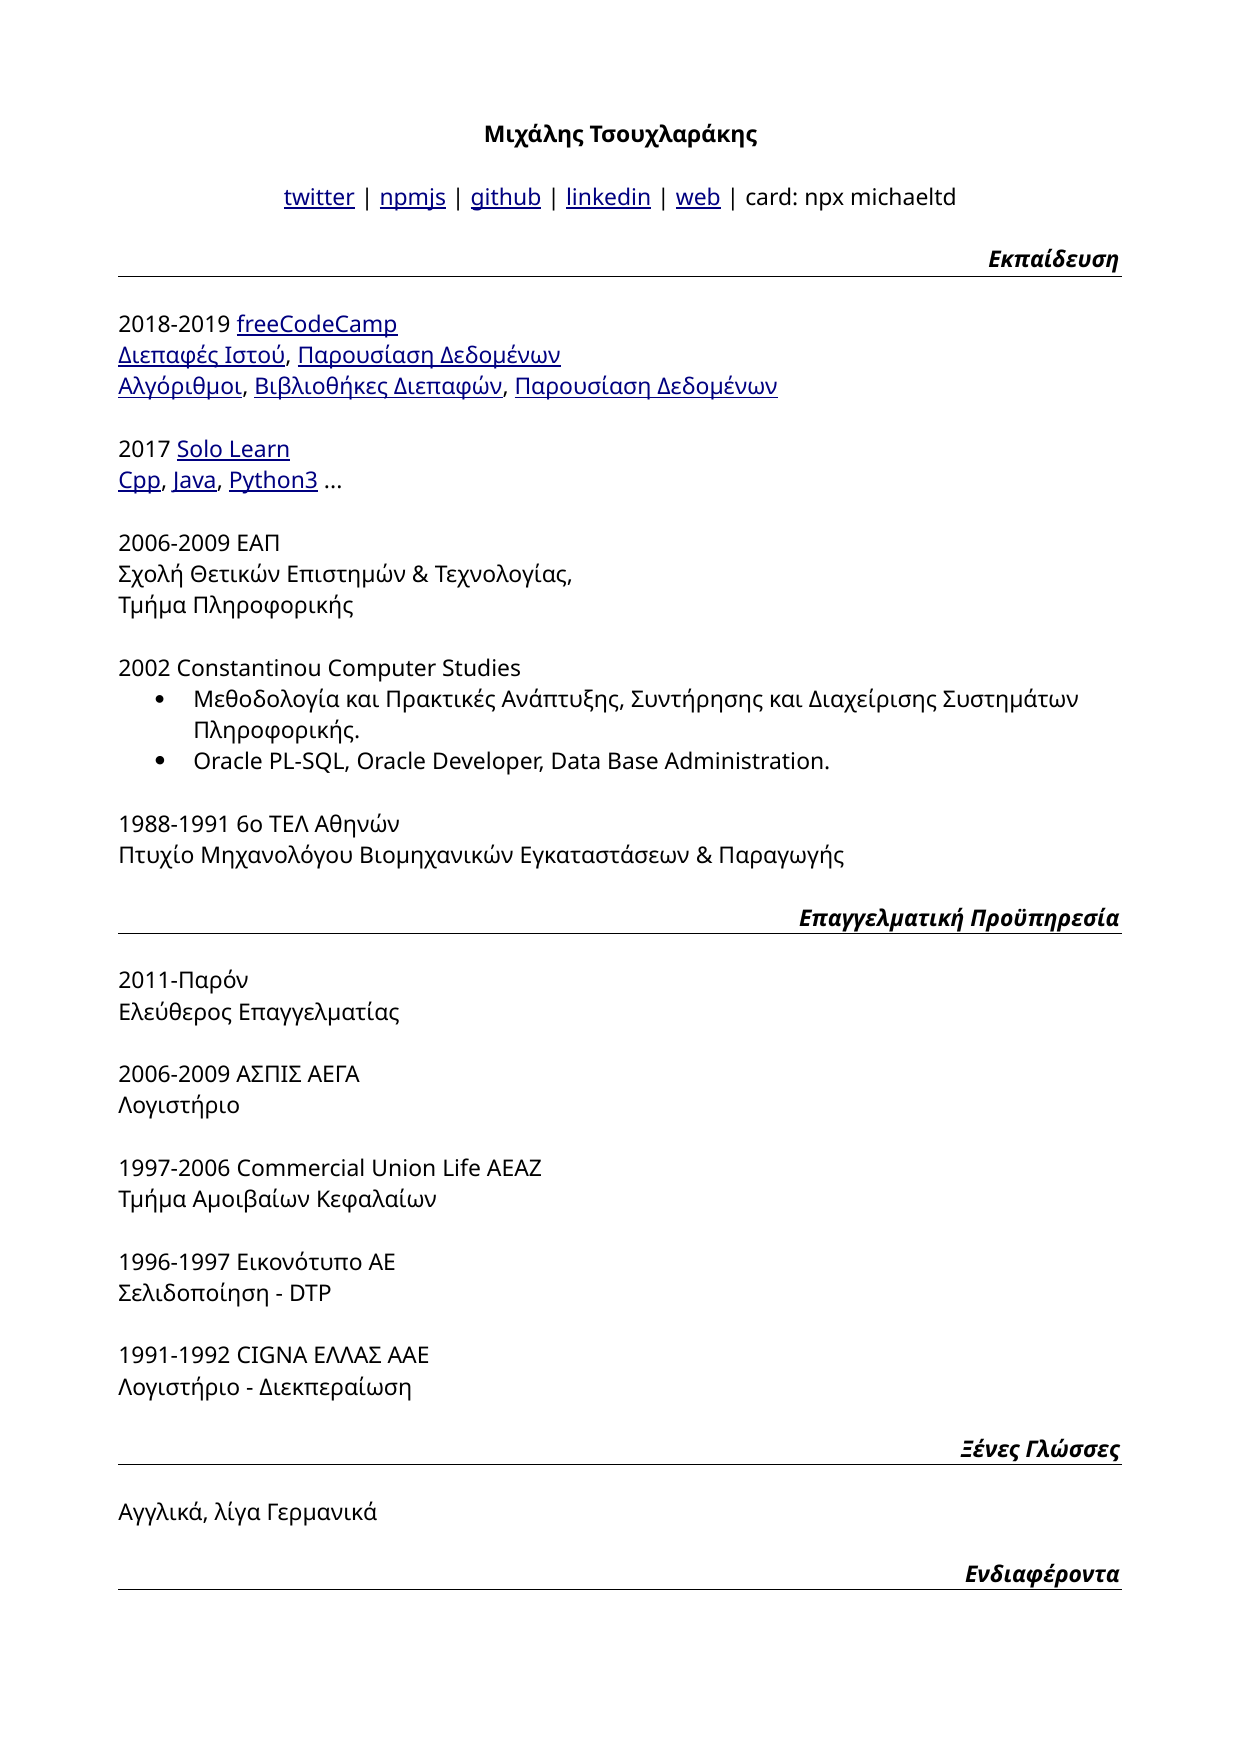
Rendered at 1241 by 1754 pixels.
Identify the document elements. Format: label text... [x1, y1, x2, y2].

text 2018-2019 freeCodeCamp Διεπαφές Ιστού, Παρουσίαση Δεδομένων [118, 308, 1122, 370]
text 1988-1991 6ο ΤΕΛ Αθηνών [118, 808, 1122, 839]
text Μιχάλης Τσουχλαράκης [118, 118, 1122, 149]
text Ελεύθερος Επαγγελματίας [118, 995, 1122, 1027]
text 2006-2009 ΕΑΠ [118, 527, 1122, 558]
text 2017 Solo Learn [118, 433, 1122, 464]
text Ξένες Γλώσσες [118, 1433, 1122, 1464]
text Ενδιαφέροντα [118, 1558, 1122, 1589]
text Αλγόριθμοι, Βιβλιοθήκες Διεπαφών, Παρουσίαση Δεδομένων [118, 370, 1122, 402]
text 1996-1997 Εικονότυπο ΑΕ [118, 1245, 1122, 1277]
text 2011-Παρόν [118, 964, 1122, 995]
text 2006-2009 ΑΣΠΙΣ ΑΕΓΑ [118, 1058, 1122, 1089]
text Λογιστήριο - Διεκπεραίωση [118, 1370, 1122, 1402]
text Cpp, Java, Python3 ... [118, 464, 1122, 495]
text Σελιδοποίηση - DTP [118, 1277, 1122, 1308]
text Τμήμα Πληροφορικής [118, 589, 1122, 620]
text Πτυχίο Μηχανολόγου Βιομηχανικών Εγκαταστάσεων & Παραγωγής [118, 839, 1122, 870]
text Επαγγελματική Προϋπηρεσία [118, 902, 1122, 933]
text Λογιστήριο [118, 1089, 1122, 1120]
text 1991-1992 CIGNA ΕΛΛΑΣ ΑΑΕ [118, 1339, 1122, 1370]
text Αγγλικά, λίγα Γερμανικά [118, 1496, 1122, 1527]
text 1997-2006 Commercial Union Life ΑΕΑΖ [118, 1152, 1122, 1183]
text Τμήμα Αμοιβαίων Κεφαλαίων [118, 1183, 1122, 1214]
text twitter | npmjs | github | linkedin | web | card: npx michaeltd [118, 181, 1122, 212]
list Μεθοδολογία και Πρακτικές Ανάπτυξης, Συντήρησης και Διαχείρισης Συστημάτων Πληροφορικής. [156, 683, 1122, 745]
list Oracle PL-SQL, Oracle Developer, Data Base Administration. [156, 745, 1122, 777]
text Σχολή Θετικών Επιστημών & Τεχνολογίας, [118, 558, 1122, 589]
text 2002 Constantinou Computer Studies [118, 652, 1122, 683]
text Εκπαίδευση [118, 243, 1122, 276]
